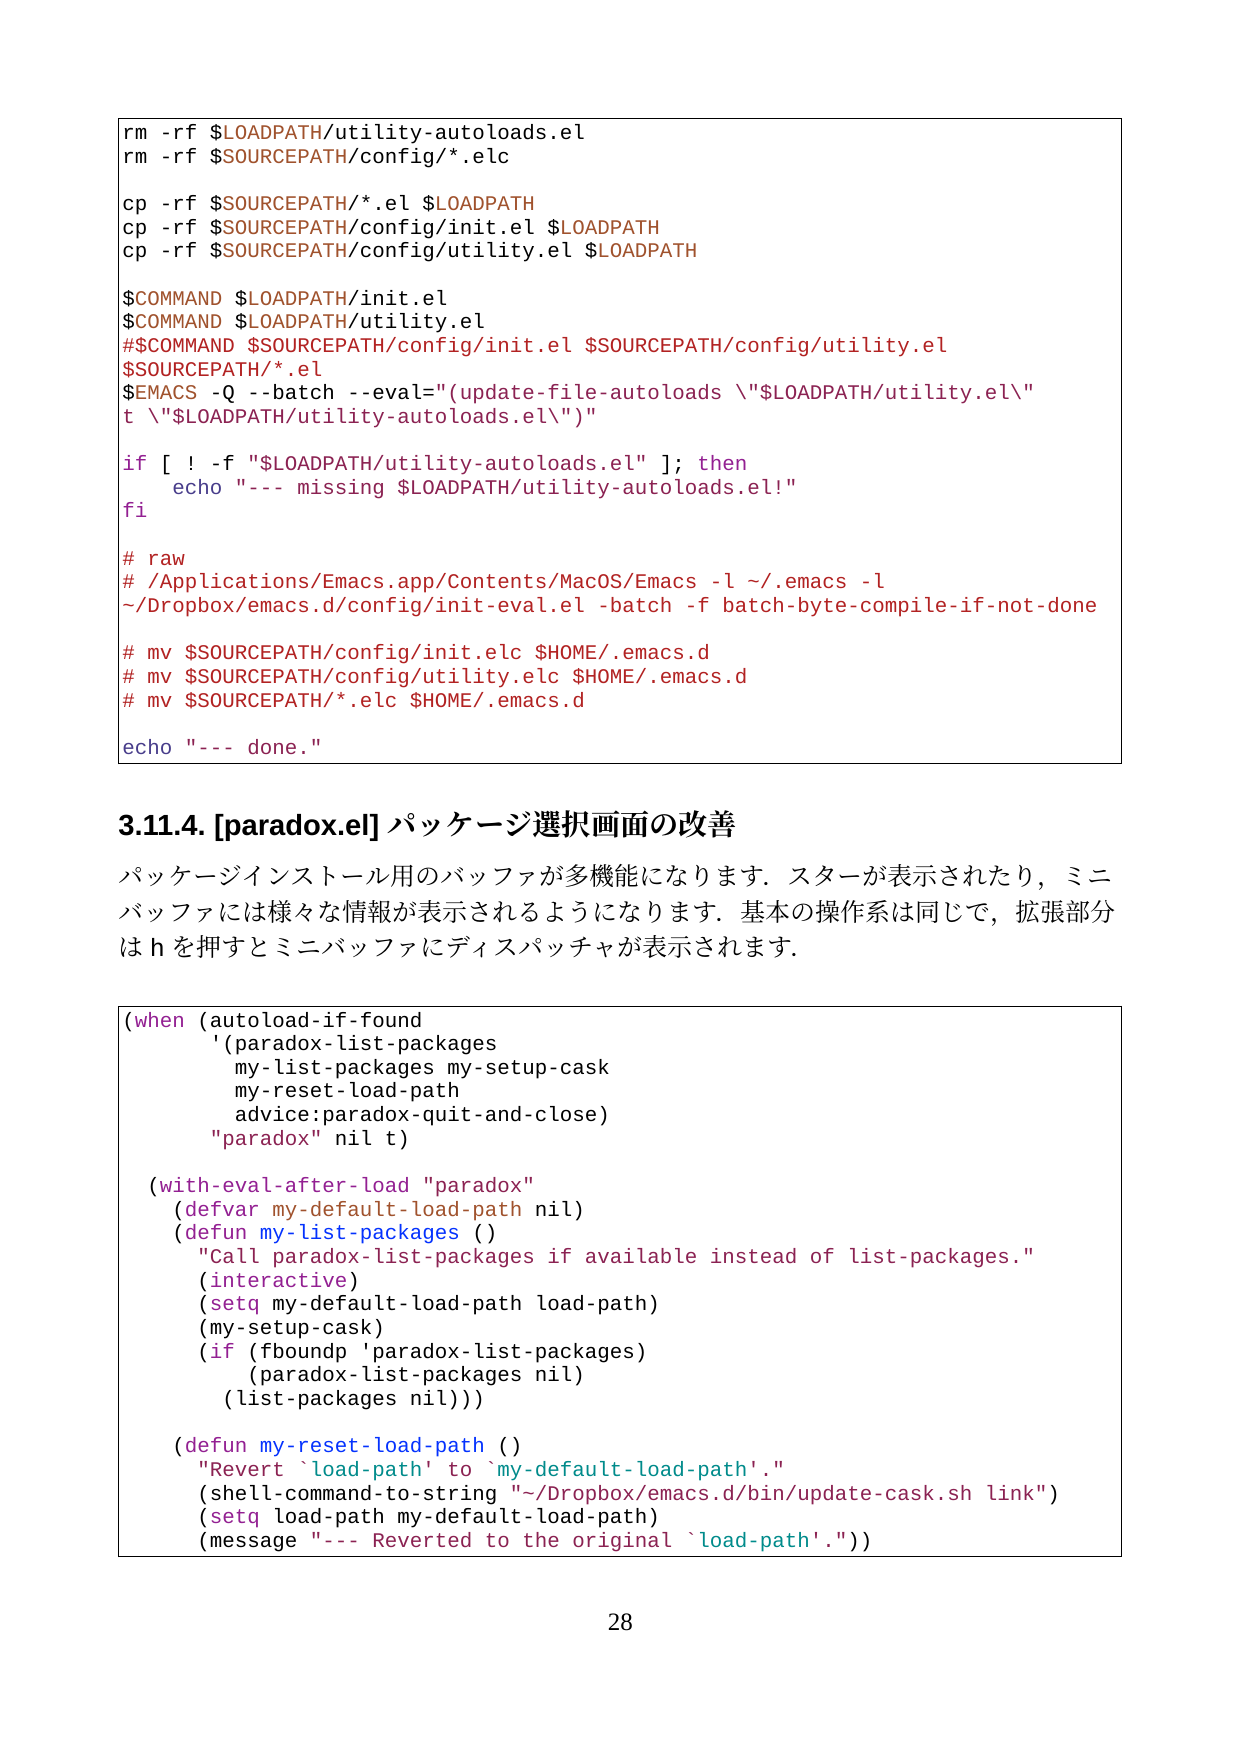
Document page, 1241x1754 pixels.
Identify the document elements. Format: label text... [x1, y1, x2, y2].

text (setq load-path my-default-load-path) [119, 1502, 1121, 1526]
text rm -rf $SOURCEPATH/config/*.elc [119, 142, 1121, 165]
text if [ ! -f "$LOADPATH/utility-autoloads.el" ]; then [119, 449, 1121, 473]
text "Call paradox-list-packages if available instead of list-packages." [119, 1242, 1121, 1266]
text cp -rf $SOURCEPATH/config/init.el $LOADPATH [119, 213, 1121, 236]
text cp -rf $SOURCEPATH/*.el $LOADPATH [119, 189, 1121, 213]
text (if (fboundp 'paradox-list-packages) [119, 1337, 1121, 1360]
text (with-eval-after-load "paradox" [119, 1171, 1121, 1195]
text $EMACS -Q --batch --eval="(update-file-autoloads \"$LOADPATH/utility.el\" t \"$LOADPATH/utility-autoloads.el\")" [119, 378, 1121, 426]
text fi [119, 496, 1121, 520]
text my-reset-load-path [119, 1077, 1121, 1100]
text # mv $SOURCEPATH/config/init.elc $HOME/.emacs.d [119, 638, 1121, 662]
text (shell-command-to-string "~/Dropbox/emacs.d/bin/update-cask.sh link") [119, 1478, 1121, 1502]
text (defun my-list-packages () [119, 1218, 1121, 1242]
text (defun my-reset-load-path () [119, 1431, 1121, 1455]
text (list-packages nil))) [119, 1384, 1121, 1408]
subtitle [paradox.el] パッケージ選択画面の改善 [118, 802, 1122, 844]
text "paradox" nil t) [119, 1124, 1121, 1147]
text echo "--- missing $LOADPATH/utility-autoloads.el!" [119, 473, 1121, 496]
text # raw [119, 544, 1121, 567]
text #$COMMAND $SOURCEPATH/config/init.el $SOURCEPATH/config/utility.el $SOURCEPATH/*.el [119, 331, 1121, 378]
text $COMMAND $LOADPATH/utility.el [119, 307, 1121, 331]
text (when (autoload-if-found [119, 1007, 1121, 1029]
text (defvar my-default-load-path nil) [119, 1195, 1121, 1218]
text (message "--- Reverted to the original `load-path'.")) [119, 1526, 1121, 1556]
text advice:paradox-quit-and-close) [119, 1100, 1121, 1124]
text (interactive) [119, 1266, 1121, 1289]
text (setq my-default-load-path load-path) [119, 1289, 1121, 1313]
text '(paradox-list-packages [119, 1029, 1121, 1053]
text cp -rf $SOURCEPATH/config/utility.el $LOADPATH [119, 236, 1121, 260]
text # mv $SOURCEPATH/config/utility.elc $HOME/.emacs.d [119, 662, 1121, 686]
text my-list-packages my-setup-cask [119, 1053, 1121, 1077]
text $COMMAND $LOADPATH/init.el [119, 284, 1121, 307]
text (my-setup-cask) [119, 1313, 1121, 1337]
text # /Applications/Emacs.app/Contents/MacOS/Emacs -l ~/.emacs -l ~/Dropbox/emacs.d/config/init-eval.el -batch -f batch-byte-compile-if-not-done [119, 567, 1121, 615]
text "Revert `load-path' to `my-default-load-path'." [119, 1455, 1121, 1478]
text パッケージインストール用のバッファが多機能になります．スターが表示されたり，ミニバッファには様々な情報が表示されるようになります．基本の操作系は同じで，拡張部分は h を押すとミニバッファにディスパッチャが表示されます． [118, 856, 1122, 993]
text echo "--- done." [119, 733, 1121, 763]
text (paradox-list-packages nil) [119, 1360, 1121, 1384]
text rm -rf $LOADPATH/utility-autoloads.el [119, 119, 1121, 142]
text # mv $SOURCEPATH/*.elc $HOME/.emacs.d [119, 686, 1121, 709]
